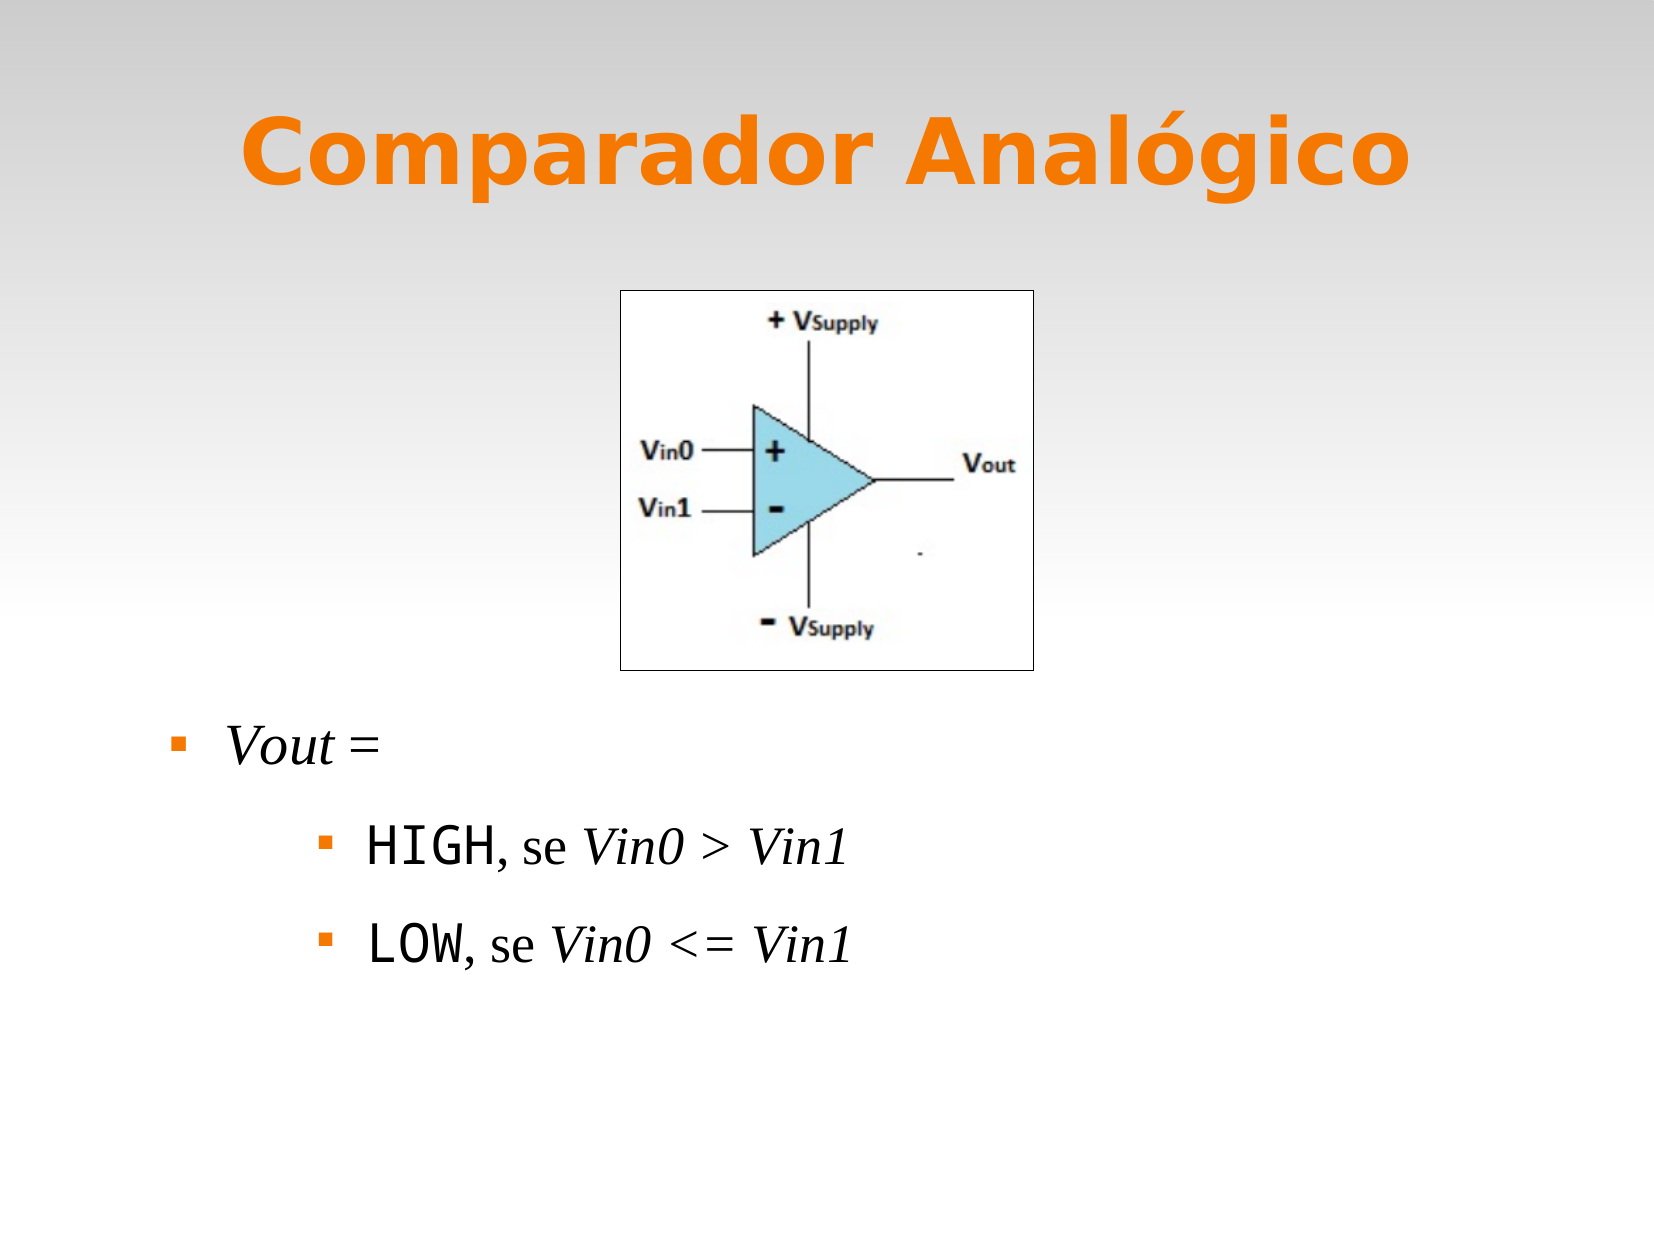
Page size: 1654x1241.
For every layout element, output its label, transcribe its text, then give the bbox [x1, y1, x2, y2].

list Vout = HIGH, se Vin0 > Vin1 LOW, se Vin0 <= Vin1 [82, 712, 1571, 1109]
title Comparador Analógico [82, 49, 1571, 257]
picture [620, 290, 1034, 671]
